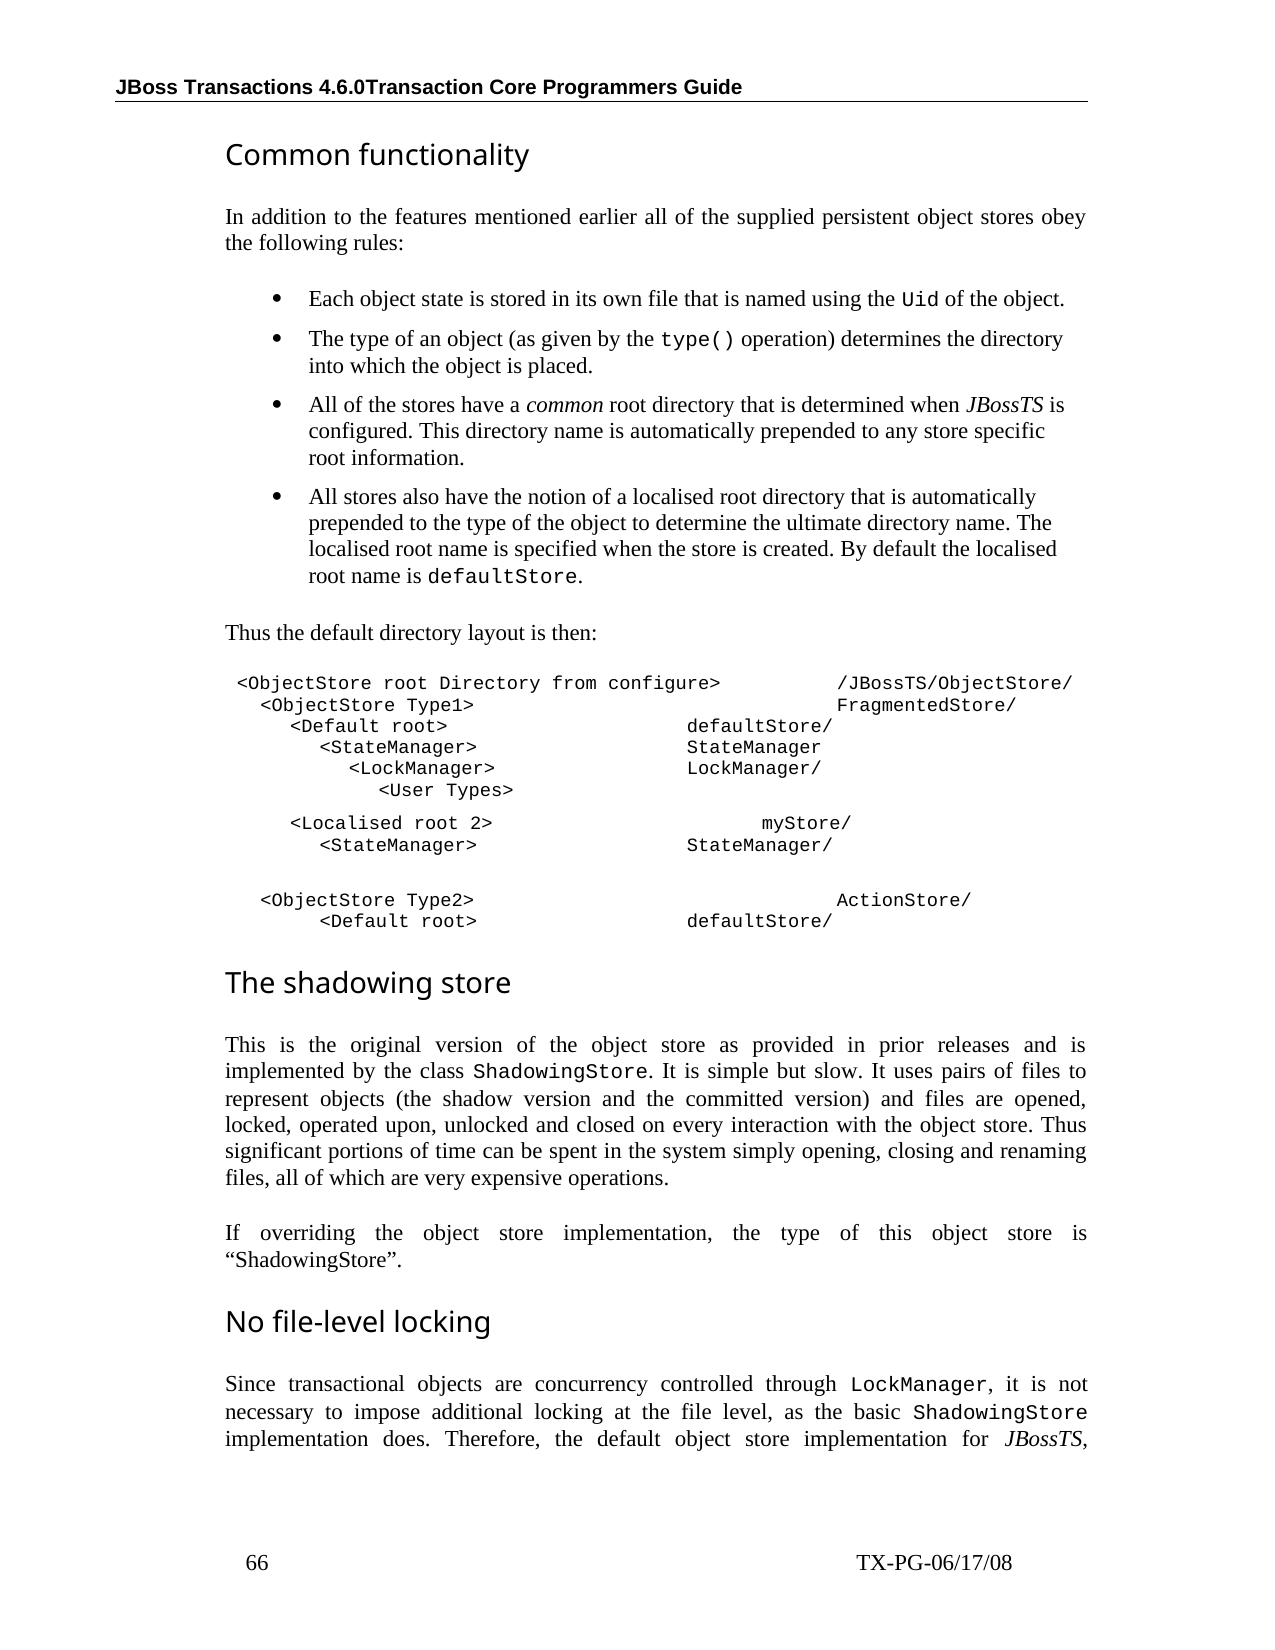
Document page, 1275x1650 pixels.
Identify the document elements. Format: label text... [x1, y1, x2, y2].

text <Localised root 2> myStore/ <StateManager> StateManager/ [237, 814, 1088, 878]
list The type of an object (as given by the type() operation) determines the directory into which the object is placed. [273, 325, 1088, 379]
text In addition to the features mentioned earlier all of the supplied persistent object stores obey the following rules: [225, 203, 1088, 256]
text Since transactional objects are concurrency controlled through LockManager, it is not necessary to impose additional locking at the file level, as the basic ShadowingStore implementation does. Therefore, the default object store implementation for JBossTS, [225, 1370, 1088, 1452]
list All stores also have the notion of a localised root directory that is automatically prepended to the type of the object to determine the ultimate directory name. The localised root name is specified when the store is created. By default the localised root name is defaultStore. [273, 483, 1088, 589]
text This is the original version of the object store as provided in prior releases and is implemented by the class ShadowingStore. It is simple but slow. It uses pairs of files to represent objects (the shadow version and the committed version) and files are opened, locked, operated upon, unlocked and closed on every interaction with the object store. Thus significant portions of time can be spent in the system simply opening, closing and renaming files, all of which are very expensive operations. [225, 1031, 1088, 1190]
text <ObjectStore root Directory from configure> /JBossTS/ObjectStore/ <ObjectStore Type1> FragmentedStore/ <Default root> defaultStore/ <StateManager> StateManager <LockManager> LockManager/ <User Types> [237, 674, 1088, 802]
subtitle The shadowing store [225, 962, 1088, 1002]
text If overriding the object store implementation, the type of this object store is “ShadowingStore”. [225, 1219, 1088, 1272]
list All of the stores have a common root directory that is determined when JBossTS is configured. This directory name is automatically prepended to any store specific root information. [273, 391, 1088, 470]
list Each object state is stored in its own file that is named using the Uid of the object. [273, 285, 1088, 312]
subtitle No file-level locking [225, 1301, 1088, 1341]
text Thus the default directory layout is then: [225, 619, 1088, 645]
text <ObjectStore Type2> ActionStore/ <Default root> defaultStore/ [237, 890, 1088, 933]
subtitle Common functionality [225, 134, 1088, 174]
